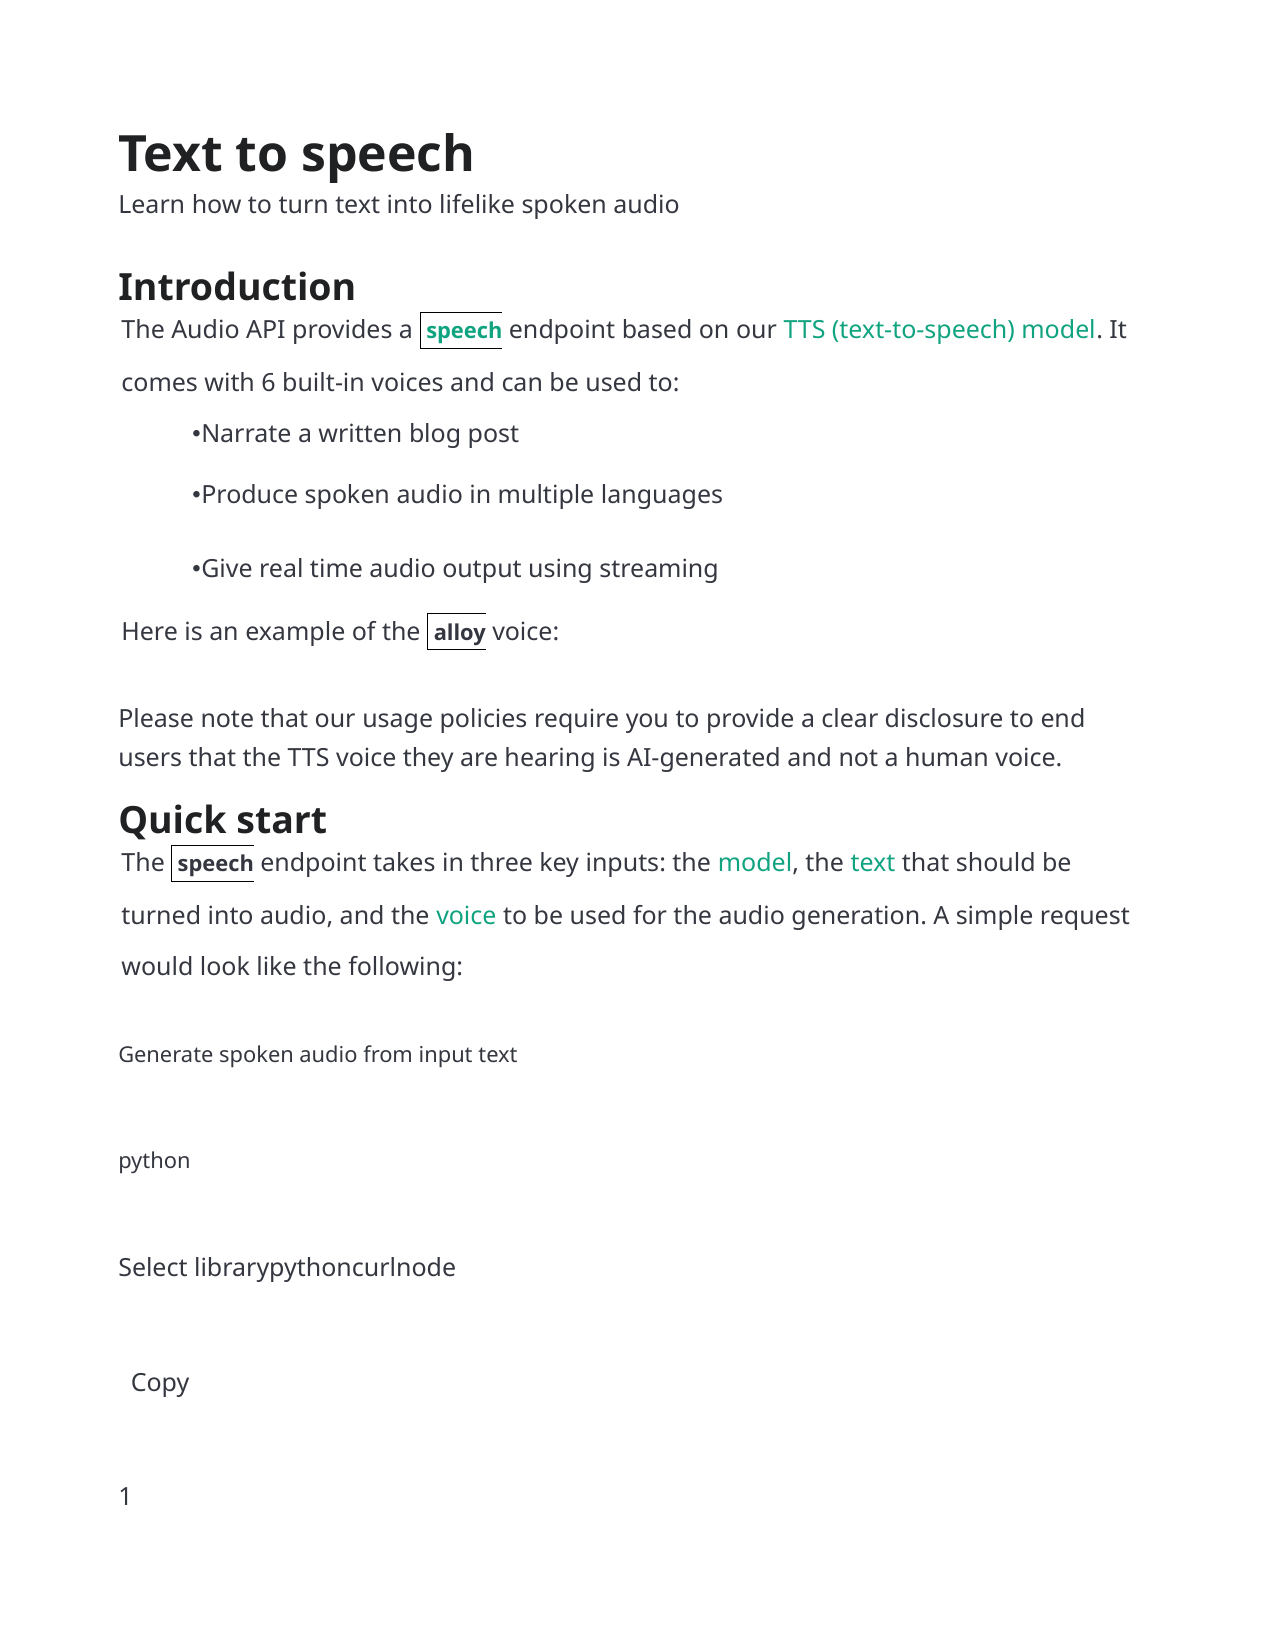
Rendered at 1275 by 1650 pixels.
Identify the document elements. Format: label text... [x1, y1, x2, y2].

list Produce spoken audio in multiple languages [118, 476, 1157, 510]
text Select librarypythoncurlnode [118, 1250, 1157, 1284]
subtitle Text to speech [118, 118, 1157, 186]
subtitle Introduction [118, 261, 1157, 312]
text Copy‍ [131, 1364, 1157, 1398]
text ‍ [118, 668, 1157, 696]
text python [118, 1144, 1157, 1175]
text The Audio API provides a speech endpoint based on our TTS (text-to-speech) model. It comes with 6 built-in voices and can be used to: [121, 312, 1154, 399]
text The speech endpoint takes in three key inputs: the model, the text that should be turned into audio, and the voice to be used for the audio generation. A simple request would look like the following: [121, 844, 1154, 983]
text Please note that our usage policies require you to provide a clear disclosure to end users that the TTS voice they are hearing is AI-generated and not a human voice. [118, 701, 1135, 774]
text Generate spoken audio from input text [118, 1037, 1141, 1069]
subtitle Quick start [118, 793, 1157, 844]
text Learn how to turn text into lifelike spoken audio [118, 186, 1157, 220]
text alloy voice: [428, 613, 1154, 649]
list Narrate a written blog post [118, 416, 1157, 450]
text Here is an example of the [121, 613, 427, 649]
list Give real time audio output using streaming [118, 551, 1157, 585]
text 1 [118, 1478, 1157, 1512]
